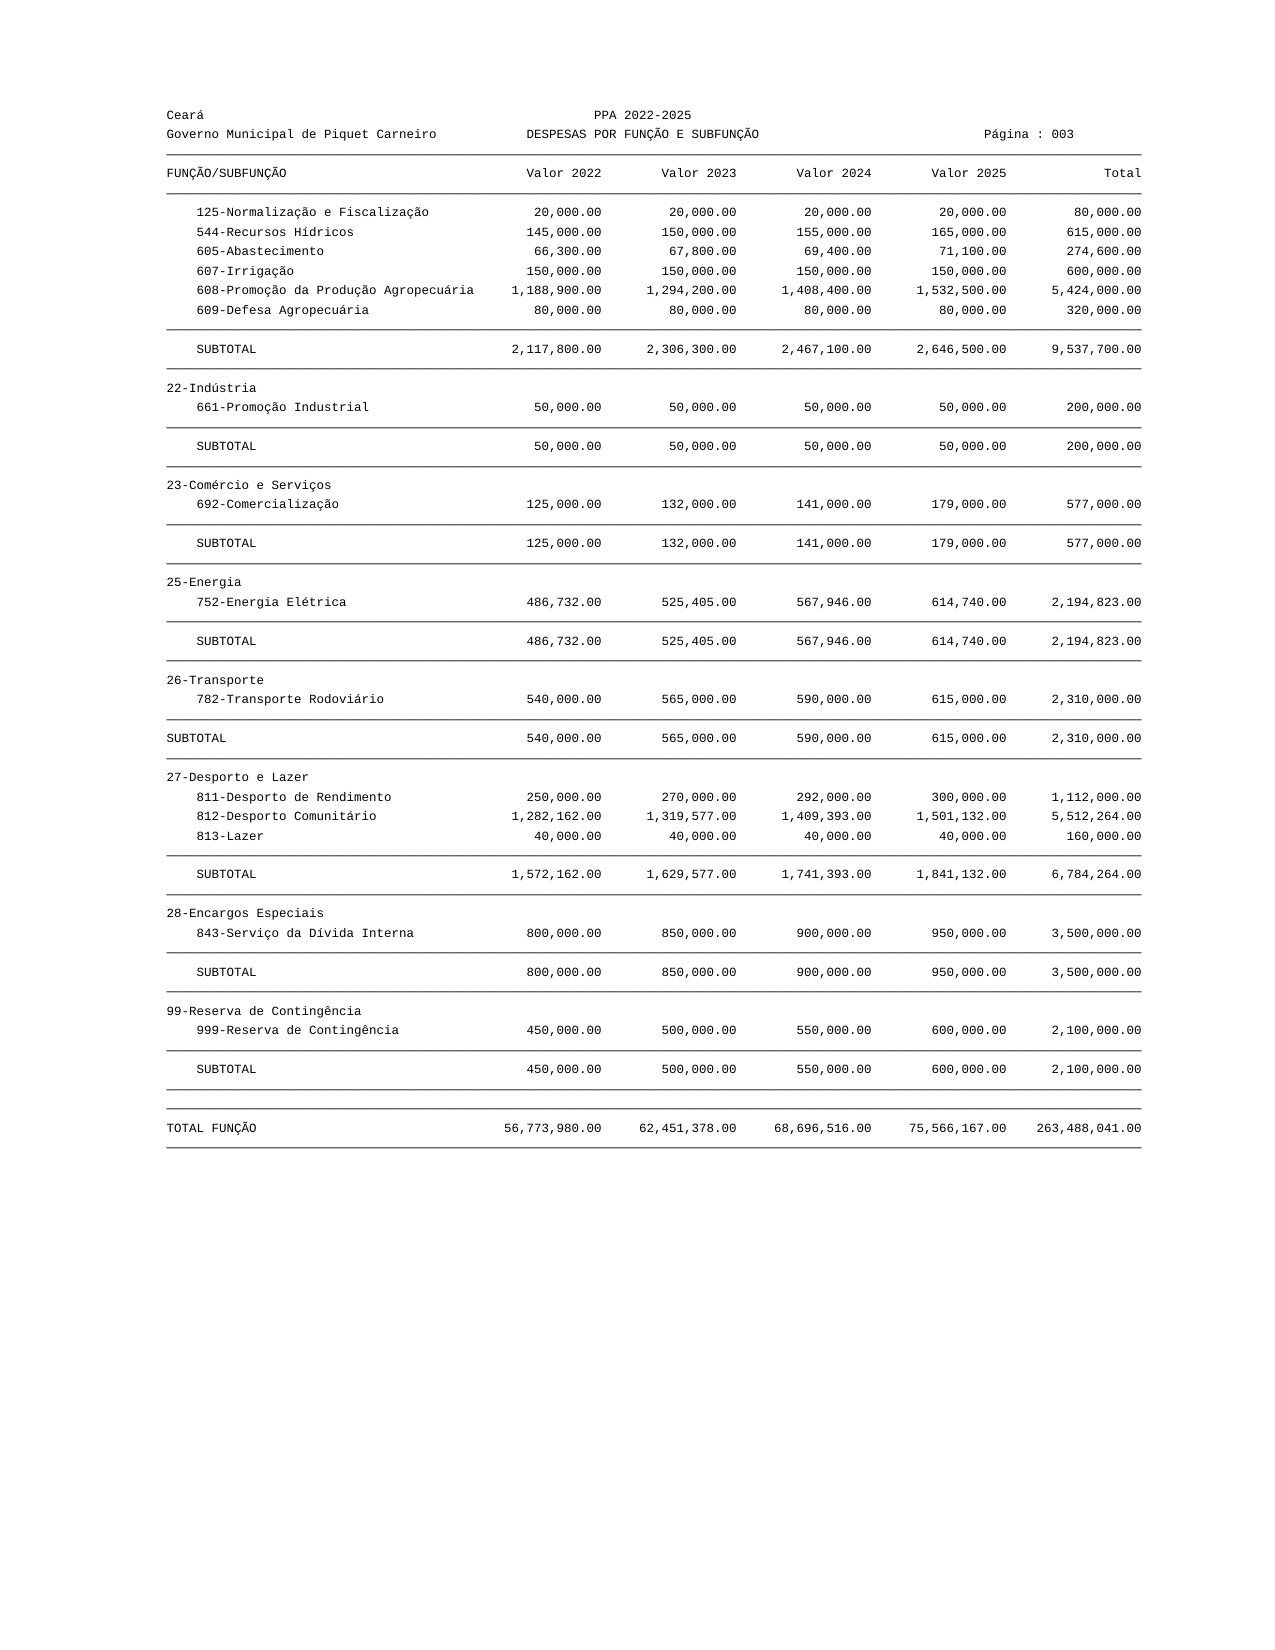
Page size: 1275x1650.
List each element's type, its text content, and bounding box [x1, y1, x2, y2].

text Ceará PPA 2022-2025 Governo Municipal de Piquet Carneiro DESPESAS POR FUNÇÃO E SUBFUNÇÃO Página : 003 —————————————————————————————————————————————————————————————————————————————————————————————————————————————————————————————————— FUNÇÃO/SUBFUNÇÃO Valor 2022 Valor 2023 Valor 2024 Valor 2025 Total —————————————————————————————————————————————————————————————————————————————————————————————————————————————————————————————————— 125-Normalização e Fiscalização 20,000.00 20,000.00 20,000.00 20,000.00 80,000.00 544-Recursos Hídricos 145,000.00 150,000.00 155,000.00 165,000.00 615,000.00 605-Abastecimento 66,300.00 67,800.00 69,400.00 71,100.00 274,600.00 607-Irrigação 150,000.00 150,000.00 150,000.00 150,000.00 600,000.00 608-Promoção da Produção Agropecuária 1,188,900.00 1,294,200.00 1,408,400.00 1,532,500.00 5,424,000.00 609-Defesa Agropecuária 80,000.00 80,000.00 80,000.00 80,000.00 320,000.00 —————————————————————————————————————————————————————————————————————————————————————————————————————————————————————————————————— SUBTOTAL 2,117,800.00 2,306,300.00 2,467,100.00 2,646,500.00 9,537,700.00 —————————————————————————————————————————————————————————————————————————————————————————————————————————————————————————————————— 22-Indústria 661-Promoção Industrial 50,000.00 50,000.00 50,000.00 50,000.00 200,000.00 —————————————————————————————————————————————————————————————————————————————————————————————————————————————————————————————————— SUBTOTAL 50,000.00 50,000.00 50,000.00 50,000.00 200,000.00 —————————————————————————————————————————————————————————————————————————————————————————————————————————————————————————————————— 23-Comércio e Serviços 692-Comercialização 125,000.00 132,000.00 141,000.00 179,000.00 577,000.00 —————————————————————————————————————————————————————————————————————————————————————————————————————————————————————————————————— SUBTOTAL 125,000.00 132,000.00 141,000.00 179,000.00 577,000.00 —————————————————————————————————————————————————————————————————————————————————————————————————————————————————————————————————— 25-Energia 752-Energia Elétrica 486,732.00 525,405.00 567,946.00 614,740.00 2,194,823.00 —————————————————————————————————————————————————————————————————————————————————————————————————————————————————————————————————— SUBTOTAL 486,732.00 525,405.00 567,946.00 614,740.00 2,194,823.00 —————————————————————————————————————————————————————————————————————————————————————————————————————————————————————————————————— 26-Transporte 782-Transporte Rodoviário 540,000.00 565,000.00 590,000.00 615,000.00 2,310,000.00 —————————————————————————————————————————————————————————————————————————————————————————————————————————————————————————————————— SUBTOTAL 540,000.00 565,000.00 590,000.00 615,000.00 2,310,000.00 —————————————————————————————————————————————————————————————————————————————————————————————————————————————————————————————————— 27-Desporto e Lazer 811-Desporto de Rendimento 250,000.00 270,000.00 292,000.00 300,000.00 1,112,000.00 812-Desporto Comunitário 1,282,162.00 1,319,577.00 1,409,393.00 1,501,132.00 5,512,264.00 813-Lazer 40,000.00 40,000.00 40,000.00 40,000.00 160,000.00 —————————————————————————————————————————————————————————————————————————————————————————————————————————————————————————————————— SUBTOTAL 1,572,162.00 1,629,577.00 1,741,393.00 1,841,132.00 6,784,264.00 —————————————————————————————————————————————————————————————————————————————————————————————————————————————————————————————————— 28-Encargos Especiais 843-Serviço da Dívida Interna 800,000.00 850,000.00 900,000.00 950,000.00 3,500,000.00 —————————————————————————————————————————————————————————————————————————————————————————————————————————————————————————————————— SUBTOTAL 800,000.00 850,000.00 900,000.00 950,000.00 3,500,000.00 —————————————————————————————————————————————————————————————————————————————————————————————————————————————————————————————————— 99-Reserva de Contingência 999-Reserva de Contingência 450,000.00 500,000.00 550,000.00 600,000.00 2,100,000.00 —————————————————————————————————————————————————————————————————————————————————————————————————————————————————————————————————— SUBTOTAL 450,000.00 500,000.00 550,000.00 600,000.00 2,100,000.00 —————————————————————————————————————————————————————————————————————————————————————————————————————————————————————————————————— —————————————————————————————————————————————————————————————————————————————————————————————————————————————————————————————————— TOTAL FUNÇÃO 56,773,980.00 62,451,378.00 68,696,516.00 75,566,167.00 263,488,041.00 —————————————————————————————————————————————————————————————————————————————————————————————————————————————————————————————————— [166, 104, 1264, 1175]
